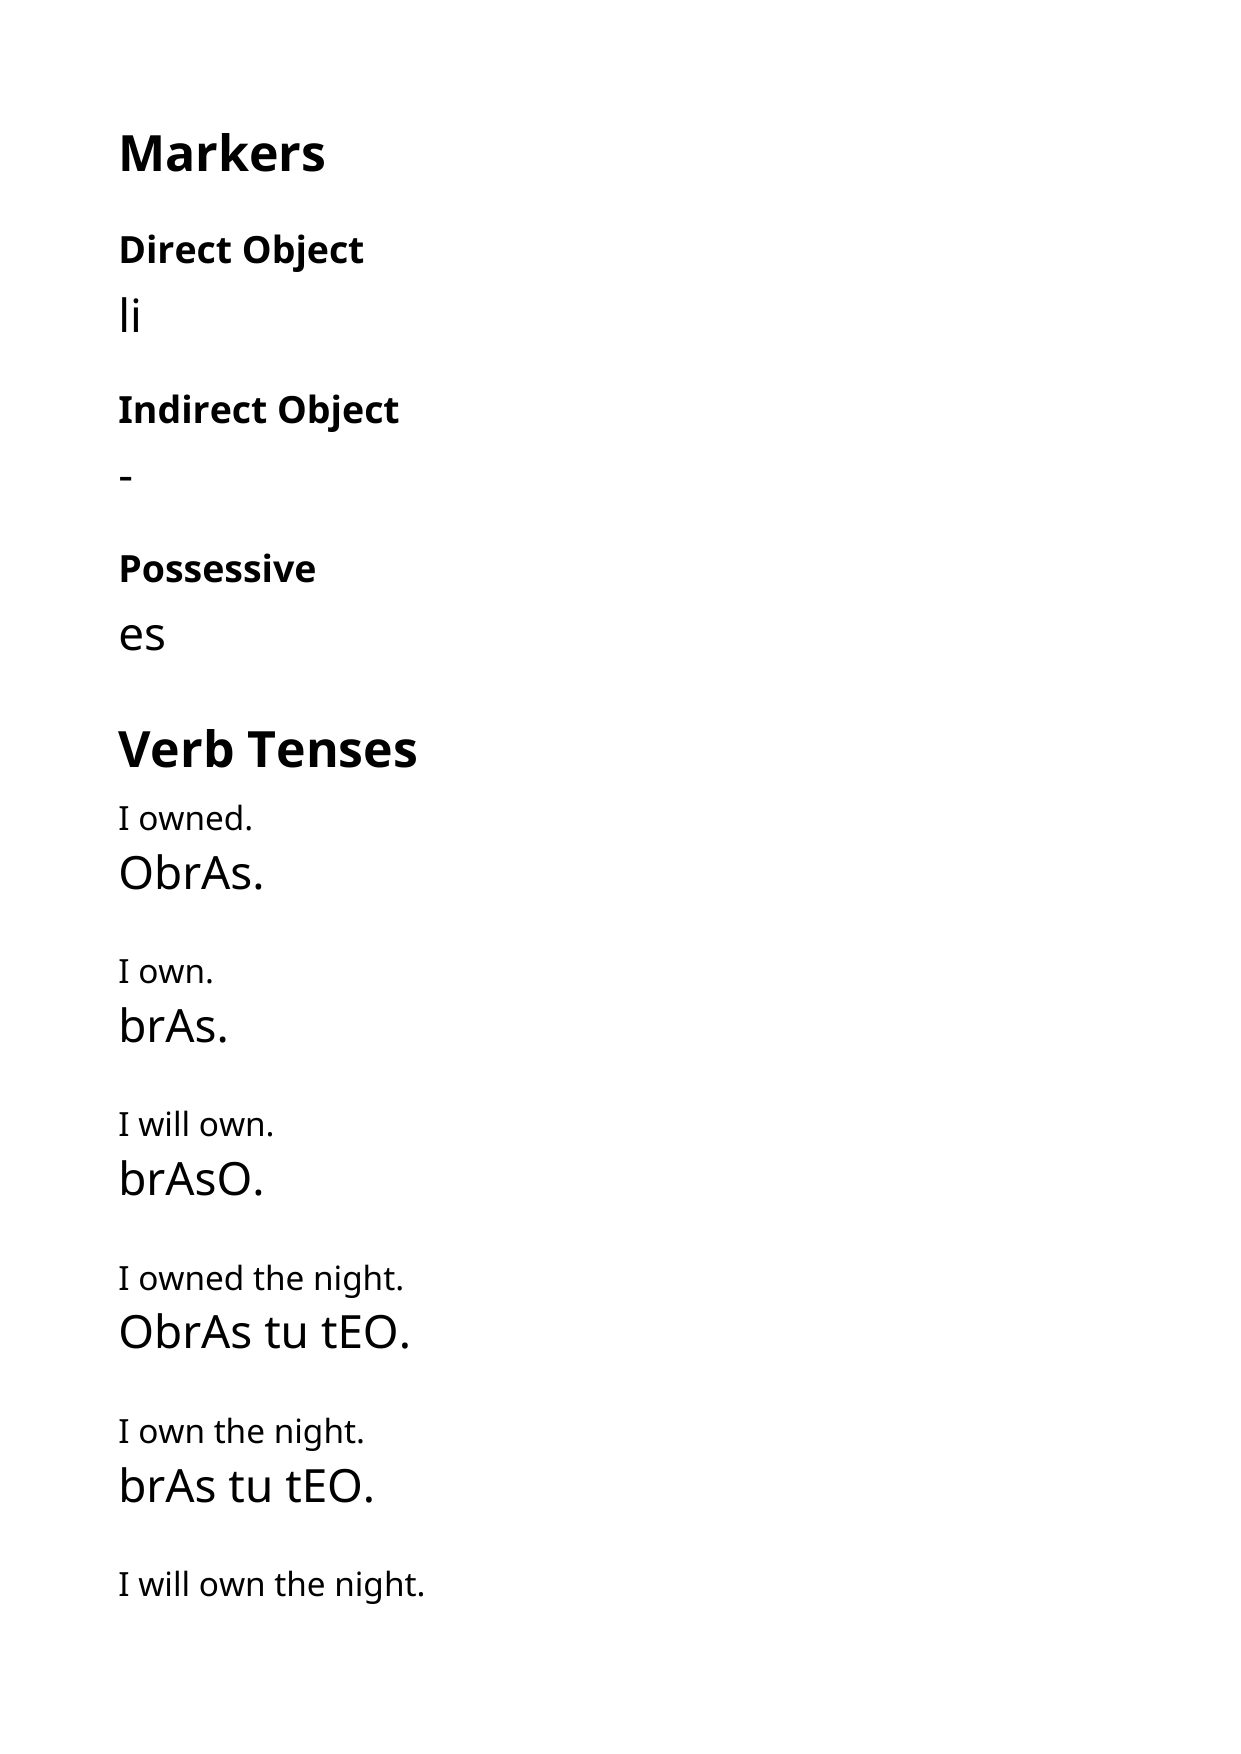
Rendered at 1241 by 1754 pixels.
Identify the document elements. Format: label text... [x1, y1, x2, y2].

text I own the night. [118, 1408, 1122, 1453]
text brAs tu tEO. [118, 1453, 1122, 1515]
subtitle Markers [118, 118, 1122, 186]
subtitle Possessive [118, 542, 1122, 593]
text I owned. [118, 795, 1122, 840]
text ObrAs tu tEO. [118, 1300, 1122, 1362]
text - [118, 442, 1122, 505]
text I owned the night. [118, 1254, 1122, 1300]
text I will own the night. [118, 1561, 1122, 1606]
text ObrAs. [118, 840, 1122, 902]
text I own. [118, 948, 1122, 993]
text brAs. [118, 993, 1122, 1056]
subtitle Verb Tenses [118, 714, 1122, 782]
subtitle Indirect Object [118, 383, 1122, 434]
text es [118, 602, 1122, 664]
text I will own. [118, 1101, 1122, 1147]
text brAsO. [118, 1147, 1122, 1209]
subtitle Direct Object [118, 224, 1122, 275]
text li [118, 283, 1122, 346]
